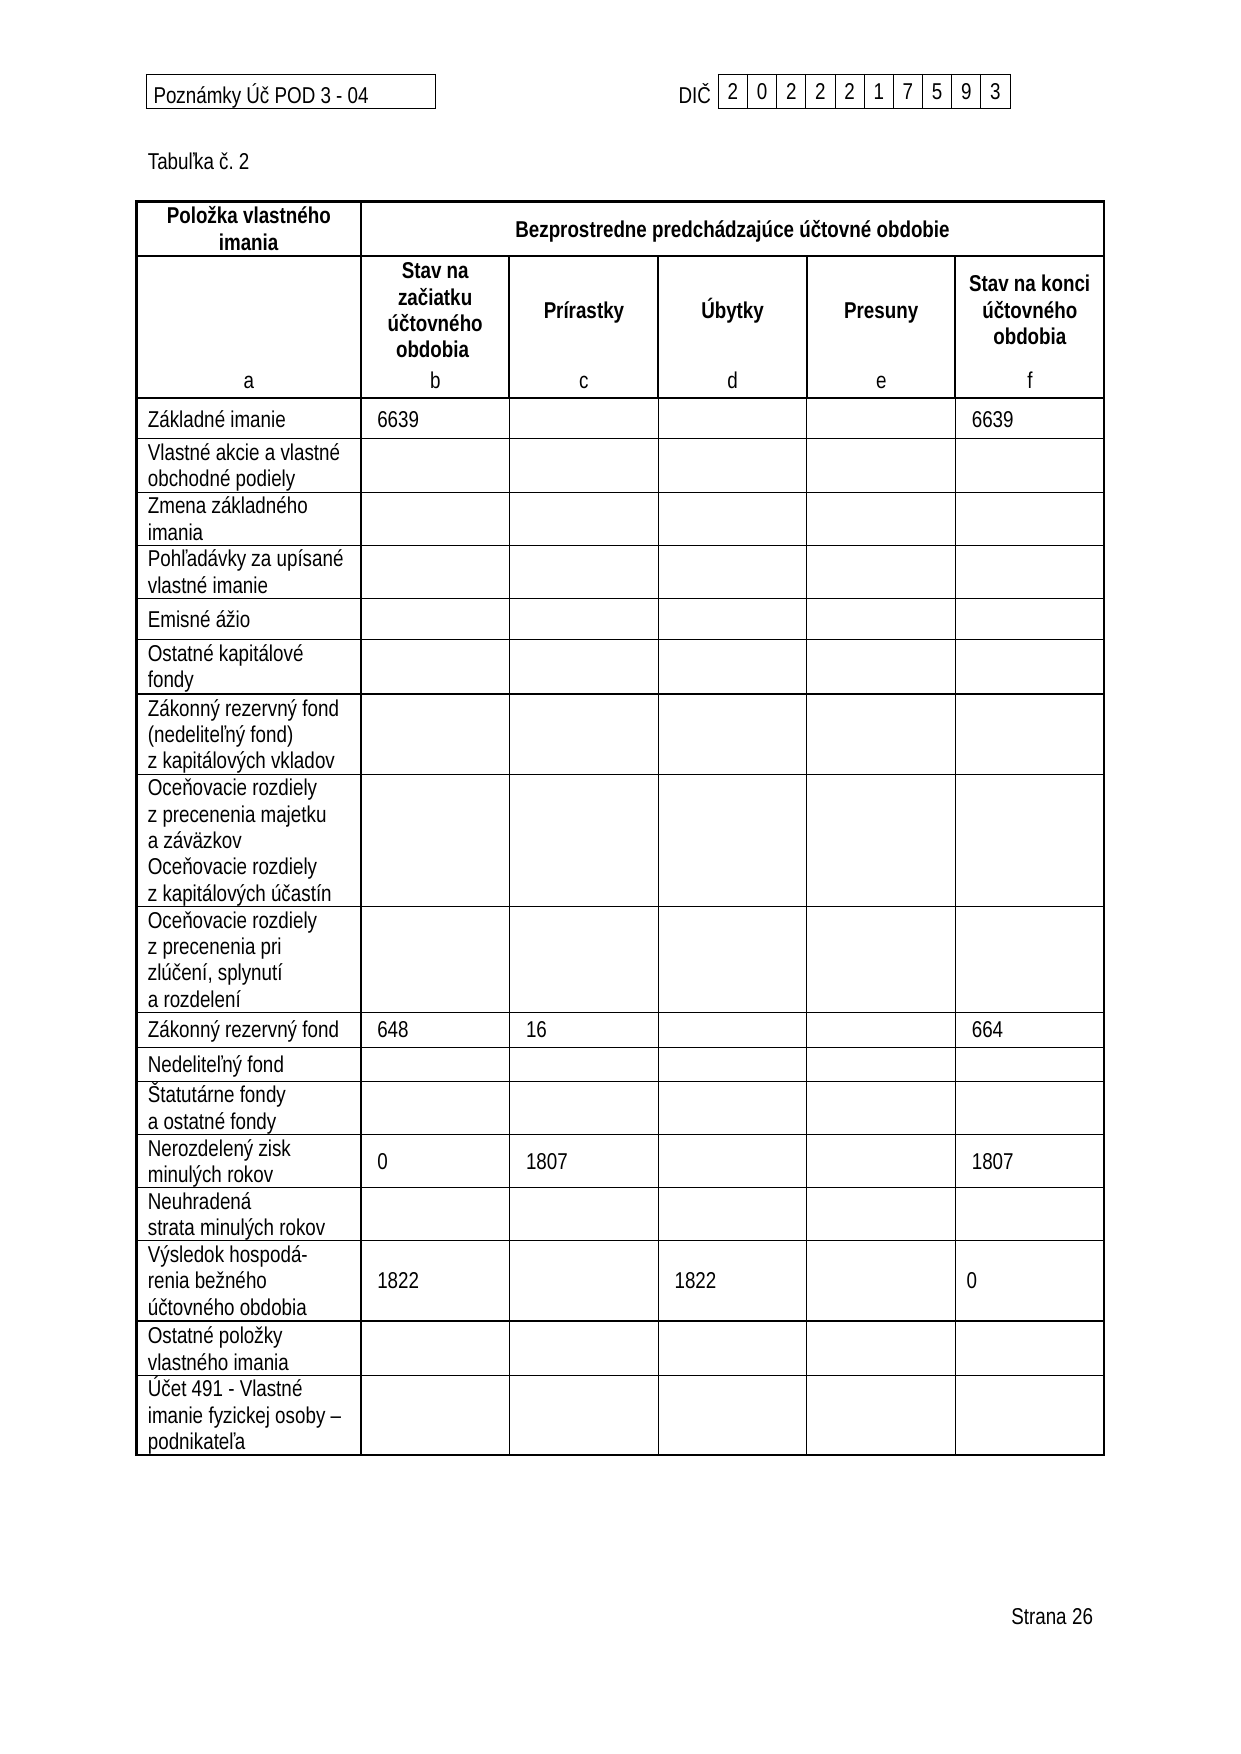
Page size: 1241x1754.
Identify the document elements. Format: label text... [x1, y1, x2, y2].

table_cell Zmena základného imania [138, 493, 360, 545]
table_cell [510, 1048, 658, 1081]
table_cell [807, 599, 955, 639]
table_cell 6639 [362, 399, 509, 438]
table_cell [510, 399, 658, 438]
table_header Bezprostredne predchádzajúce účtovné obdobie [362, 203, 1103, 255]
table_cell [807, 1082, 955, 1134]
table_cell [807, 1188, 955, 1240]
table_cell 6639 [956, 399, 1103, 438]
table_cell [659, 907, 806, 1012]
table_cell [807, 695, 955, 774]
table_cell [362, 640, 509, 693]
table_cell [510, 775, 658, 853]
table_cell b [362, 363, 508, 397]
table_cell [659, 853, 806, 906]
table_cell [659, 1322, 806, 1375]
table_cell [138, 257, 360, 363]
table_cell [659, 1188, 806, 1240]
table_cell Výsledok hospodá-renia bežného účtovného obdobia [138, 1241, 360, 1320]
table_cell [807, 907, 955, 1012]
table_cell 664 [956, 1013, 1103, 1046]
table_cell [956, 599, 1103, 639]
table_cell [956, 546, 1103, 598]
table_cell [659, 493, 806, 545]
table_cell [362, 1322, 509, 1375]
table_cell [510, 1082, 658, 1134]
table_cell [956, 853, 1103, 906]
table_cell Pohľadávky za upísané vlastné imanie [138, 546, 360, 598]
table_cell c [510, 363, 657, 397]
table_cell [659, 695, 806, 774]
table_cell [510, 439, 658, 492]
table_cell f [956, 363, 1103, 397]
table_cell [510, 599, 658, 639]
table_cell Stav na začiatku účtovného obdobia [362, 257, 508, 363]
table_cell [510, 907, 658, 1012]
table_cell Oceňovacie rozdiely z precenenia majetku a záväzkov [138, 775, 360, 853]
table_cell [362, 907, 509, 1012]
table_cell [362, 1188, 509, 1240]
table_cell [659, 1135, 806, 1187]
table_cell 16 [510, 1013, 658, 1046]
table_cell [510, 853, 658, 906]
text Tabuľka č. 2 [148, 148, 1093, 174]
table_cell [956, 1048, 1103, 1081]
table_header Položka vlastného imania [138, 203, 360, 255]
table_cell Základné imanie [138, 399, 360, 438]
table_cell [807, 1013, 955, 1046]
table_cell [659, 1013, 806, 1046]
table_cell [956, 1082, 1103, 1134]
table_cell [510, 1322, 658, 1375]
table_cell [659, 640, 806, 693]
table_cell [659, 399, 806, 438]
table_cell Zákonný rezervný fond (nedeliteľný fond) z kapitálových vkladov [138, 695, 360, 774]
table_cell d [659, 363, 806, 397]
table_cell [362, 775, 509, 853]
table_cell 1822 [362, 1241, 509, 1320]
table_cell Prírastky [510, 257, 657, 363]
table_cell [510, 493, 658, 545]
table_cell [510, 695, 658, 774]
table_cell 0 [362, 1135, 509, 1187]
table_cell [362, 1082, 509, 1134]
table_cell [807, 1135, 955, 1187]
table_cell [956, 695, 1103, 774]
table_cell [510, 640, 658, 693]
table_cell [510, 1241, 658, 1320]
table_cell [807, 640, 955, 693]
table_cell Nedeliteľný fond [138, 1048, 360, 1081]
table_cell Vlastné akcie a vlastné obchodné podiely [138, 439, 360, 492]
table_cell 648 [362, 1013, 509, 1046]
table_cell Zákonný rezervný fond [138, 1013, 360, 1046]
table_cell Oceňovacie rozdiely z precenenia pri zlúčení, splynutí a rozdelení [138, 907, 360, 1012]
table_cell [362, 695, 509, 774]
table_cell Oceňovacie rozdiely z kapitálových účastín [138, 853, 360, 906]
table_cell 0 [956, 1241, 1103, 1320]
table_cell [659, 1376, 806, 1454]
table_cell Účet 491 - Vlastné imanie fyzickej osoby –podnikateľa [138, 1376, 360, 1454]
table_cell [807, 1322, 955, 1375]
table_cell [807, 1376, 955, 1454]
table_cell [956, 1188, 1103, 1240]
table_cell [956, 1322, 1103, 1375]
table_cell 1807 [956, 1135, 1103, 1187]
table_cell Ostatné položky vlastného imania [138, 1322, 360, 1375]
table_cell [362, 546, 509, 598]
table_cell Neuhradená strata minulých rokov [138, 1188, 360, 1240]
table_cell Emisné ážio [138, 599, 360, 639]
table_cell [807, 1048, 955, 1081]
table_cell Úbytky [659, 257, 806, 363]
table_cell [362, 439, 509, 492]
table_cell [659, 1082, 806, 1134]
table_cell [362, 1376, 509, 1454]
table_cell [510, 1376, 658, 1454]
table_cell 1807 [510, 1135, 658, 1187]
table_cell [807, 853, 955, 906]
table_cell Nerozdelený zisk minulých rokov [138, 1135, 360, 1187]
table_cell [807, 546, 955, 598]
table_cell Presuny [808, 257, 954, 363]
table_cell [659, 546, 806, 598]
table_cell a [138, 363, 360, 397]
table_cell [510, 1188, 658, 1240]
table_cell [807, 775, 955, 853]
table_cell [659, 1048, 806, 1081]
table_cell [659, 439, 806, 492]
table_cell [956, 1376, 1103, 1454]
table_cell 1822 [659, 1241, 806, 1320]
table_cell [807, 439, 955, 492]
table_cell [956, 439, 1103, 492]
table_cell [362, 599, 509, 639]
table_cell [956, 493, 1103, 545]
table_cell [807, 399, 955, 438]
table_cell e [808, 363, 954, 397]
table_cell Ostatné kapitálové fondy [138, 640, 360, 693]
table_cell Stav na konci účtovného obdobia [956, 257, 1103, 363]
table_cell [362, 493, 509, 545]
table_cell [807, 1241, 955, 1320]
table_cell [956, 640, 1103, 693]
table_cell [362, 853, 509, 906]
table_cell [956, 907, 1103, 1012]
table_cell [956, 775, 1103, 853]
table_cell [807, 493, 955, 545]
table_cell [510, 546, 658, 598]
table_cell Štatutárne fondy a ostatné fondy [138, 1082, 360, 1134]
table_cell [659, 775, 806, 853]
table_cell [362, 1048, 509, 1081]
table_cell [659, 599, 806, 639]
